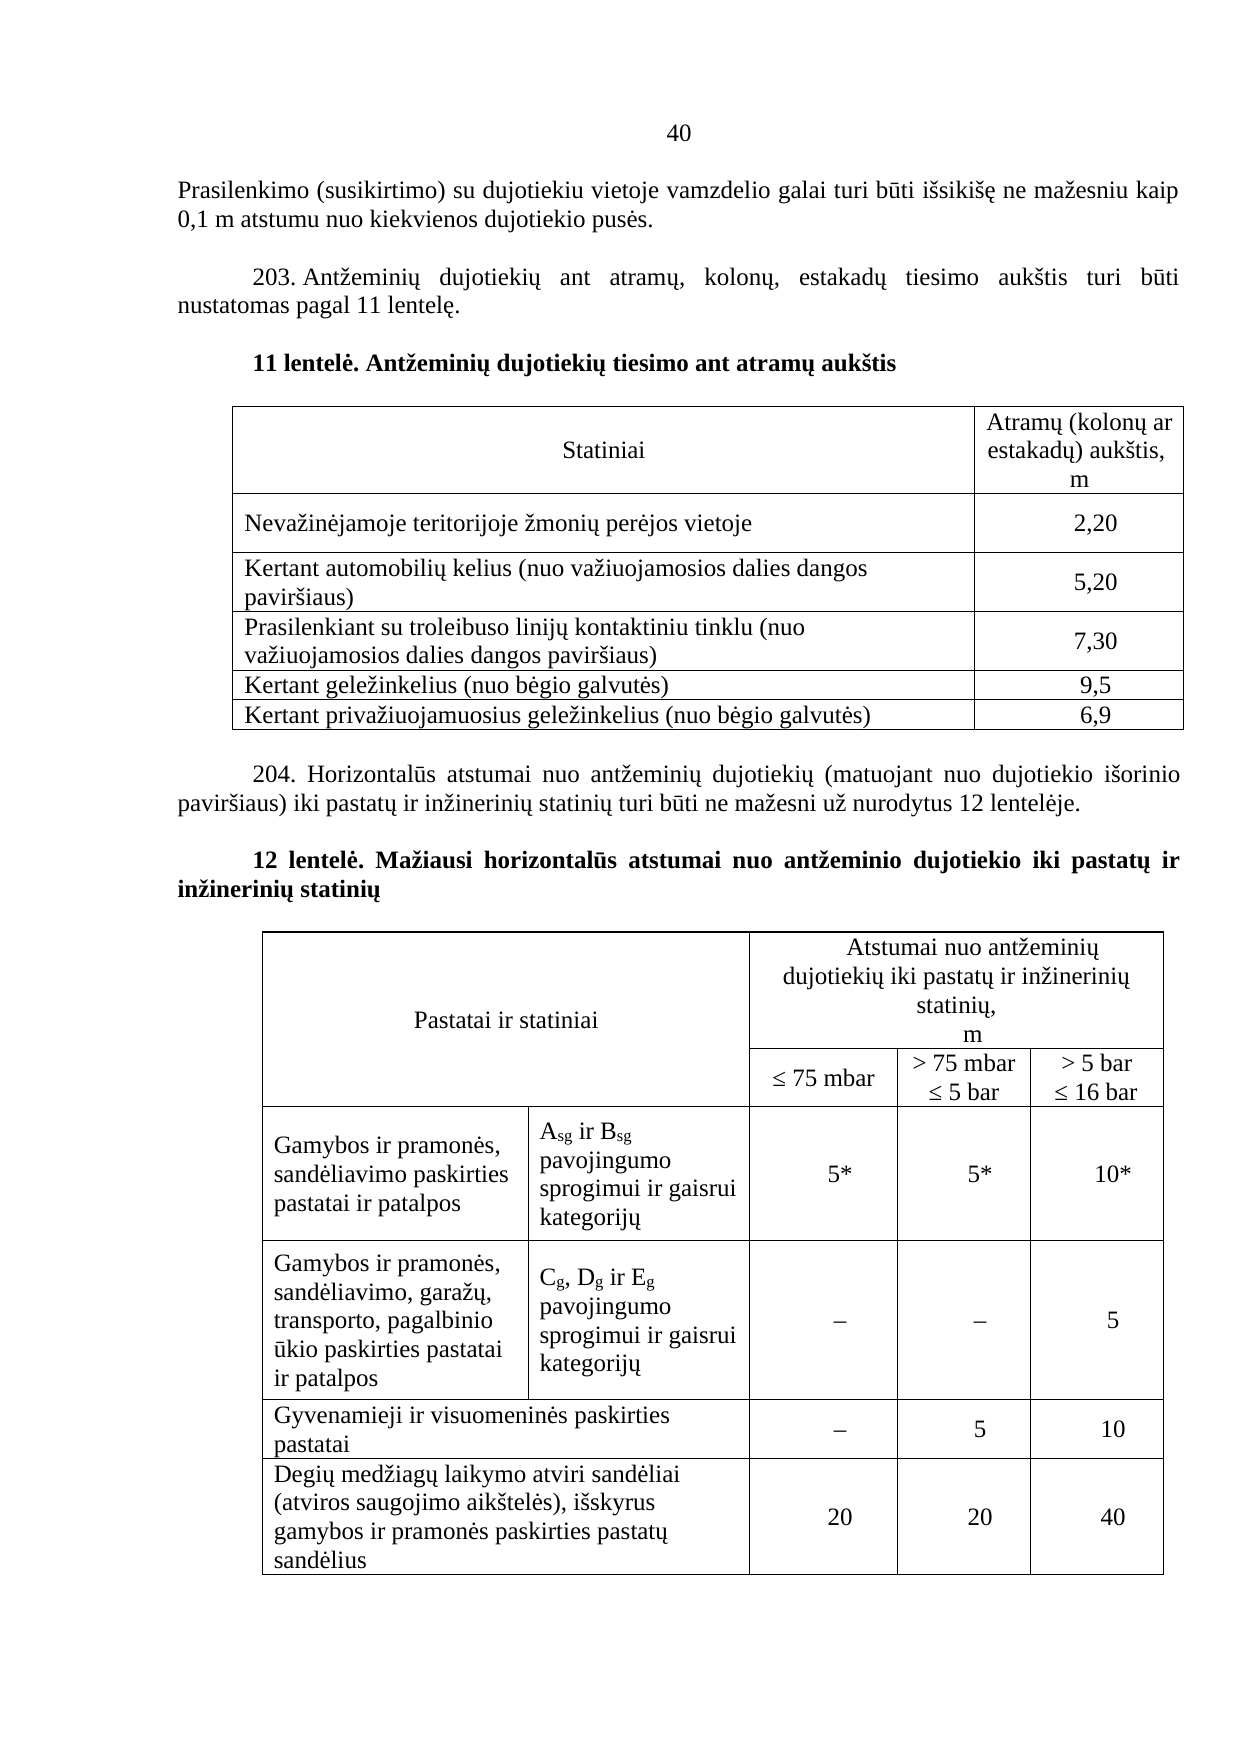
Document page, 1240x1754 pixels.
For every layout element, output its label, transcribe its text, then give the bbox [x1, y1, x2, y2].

table_header Atramų (kolonų ar estakadų) aukštis, m [975, 407, 1183, 493]
table_cell Prasilenkiant su troleibuso linijų kontaktiniu tinklu (nuo važiuojamosios dalies dangos paviršiaus) [233, 612, 974, 669]
table_cell 7,30 [975, 612, 1183, 669]
table_cell Gamybos ir pramonės, sandėliavimo, garažų, transporto, pagalbinio ūkio paskirties pastatai ir patalpos [263, 1241, 528, 1399]
table_cell 10 [1031, 1400, 1163, 1458]
table_cell 5 [1031, 1241, 1163, 1399]
table_cell – [750, 1241, 897, 1399]
table_cell 20 [898, 1459, 1030, 1574]
table_cell 40 [1031, 1459, 1163, 1574]
table_cell 5 [898, 1400, 1030, 1458]
table_cell – [750, 1400, 897, 1458]
table_cell Gamybos ir pramonės, sandėliavimo paskirties pastatai ir patalpos [263, 1107, 528, 1240]
text 12 lentelė. Mažiausi horizontalūs atstumai nuo antžeminio dujotiekio iki pastatų ir inžinerinių statinių [177, 845, 1181, 903]
table_cell 5,20 [975, 553, 1183, 611]
text 203. Antžeminių dujotiekių ant atramų, kolonų, estakadų tiesimo aukštis turi būti nustatomas pagal 11 lentelę. [177, 262, 1181, 319]
table_cell Asg ir Bsg pavojingumo sprogimui ir gaisrui kategorijų [529, 1107, 749, 1240]
table_cell 5* [750, 1107, 897, 1240]
table_cell 5* [898, 1107, 1030, 1240]
table_cell ≤ 75 mbar [750, 1049, 897, 1106]
text Prasilenkimo (susikirtimo) su dujotiekiu vietoje vamzdelio galai turi būti išsikišę ne mažesniu kaip 0,1 m atstumu nuo kiekvienos dujotiekio pusės. [177, 176, 1181, 233]
table_cell 6,9 [975, 700, 1183, 729]
table_cell Gyvenamieji ir visuomeninės paskirties pastatai [263, 1400, 749, 1458]
table_cell Kertant privažiuojamuosius geležinkelius (nuo bėgio galvutės) [233, 700, 974, 729]
table_header Statiniai [233, 407, 974, 493]
table_cell 10* [1031, 1107, 1163, 1240]
table_cell Kertant geležinkelius (nuo bėgio galvutės) [233, 671, 974, 699]
table_cell 20 [750, 1459, 897, 1574]
table_cell 2,20 [975, 494, 1183, 552]
table_cell Degių medžiagų laikymo atviri sandėliai (atviros saugojimo aikštelės), išskyrus gamybos ir pramonės paskirties pastatų sandėlius [263, 1459, 749, 1574]
table_cell > 75 mbar ≤ 5 bar [898, 1049, 1030, 1106]
table_cell > 5 bar ≤ 16 bar [1031, 1049, 1163, 1106]
table_header Pastatai ir statiniai [263, 933, 749, 1106]
table_cell Nevažinėjamoje teritorijoje žmonių perėjos vietoje [233, 494, 974, 552]
table_cell 9,5 [975, 671, 1183, 699]
text 11 lentelė. Antžeminių dujotiekių tiesimo ant atramų aukštis [177, 348, 1181, 377]
table_cell Kertant automobilių kelius (nuo važiuojamosios dalies dangos paviršiaus) [233, 553, 974, 611]
text 204. Horizontalūs atstumai nuo antžeminių dujotiekių (matuojant nuo dujotiekio išorinio paviršiaus) iki pastatų ir inžinerinių statinių turi būti ne mažesni už nurodytus 12 lentelėje. [177, 759, 1181, 816]
table_header Atstumai nuo antžeminių dujotiekių iki pastatų ir inžinerinių statinių, m [750, 933, 1163, 1047]
table_cell Cg, Dg ir Eg pavojingumo sprogimui ir gaisrui kategorijų [529, 1241, 749, 1399]
table_cell – [898, 1241, 1030, 1399]
